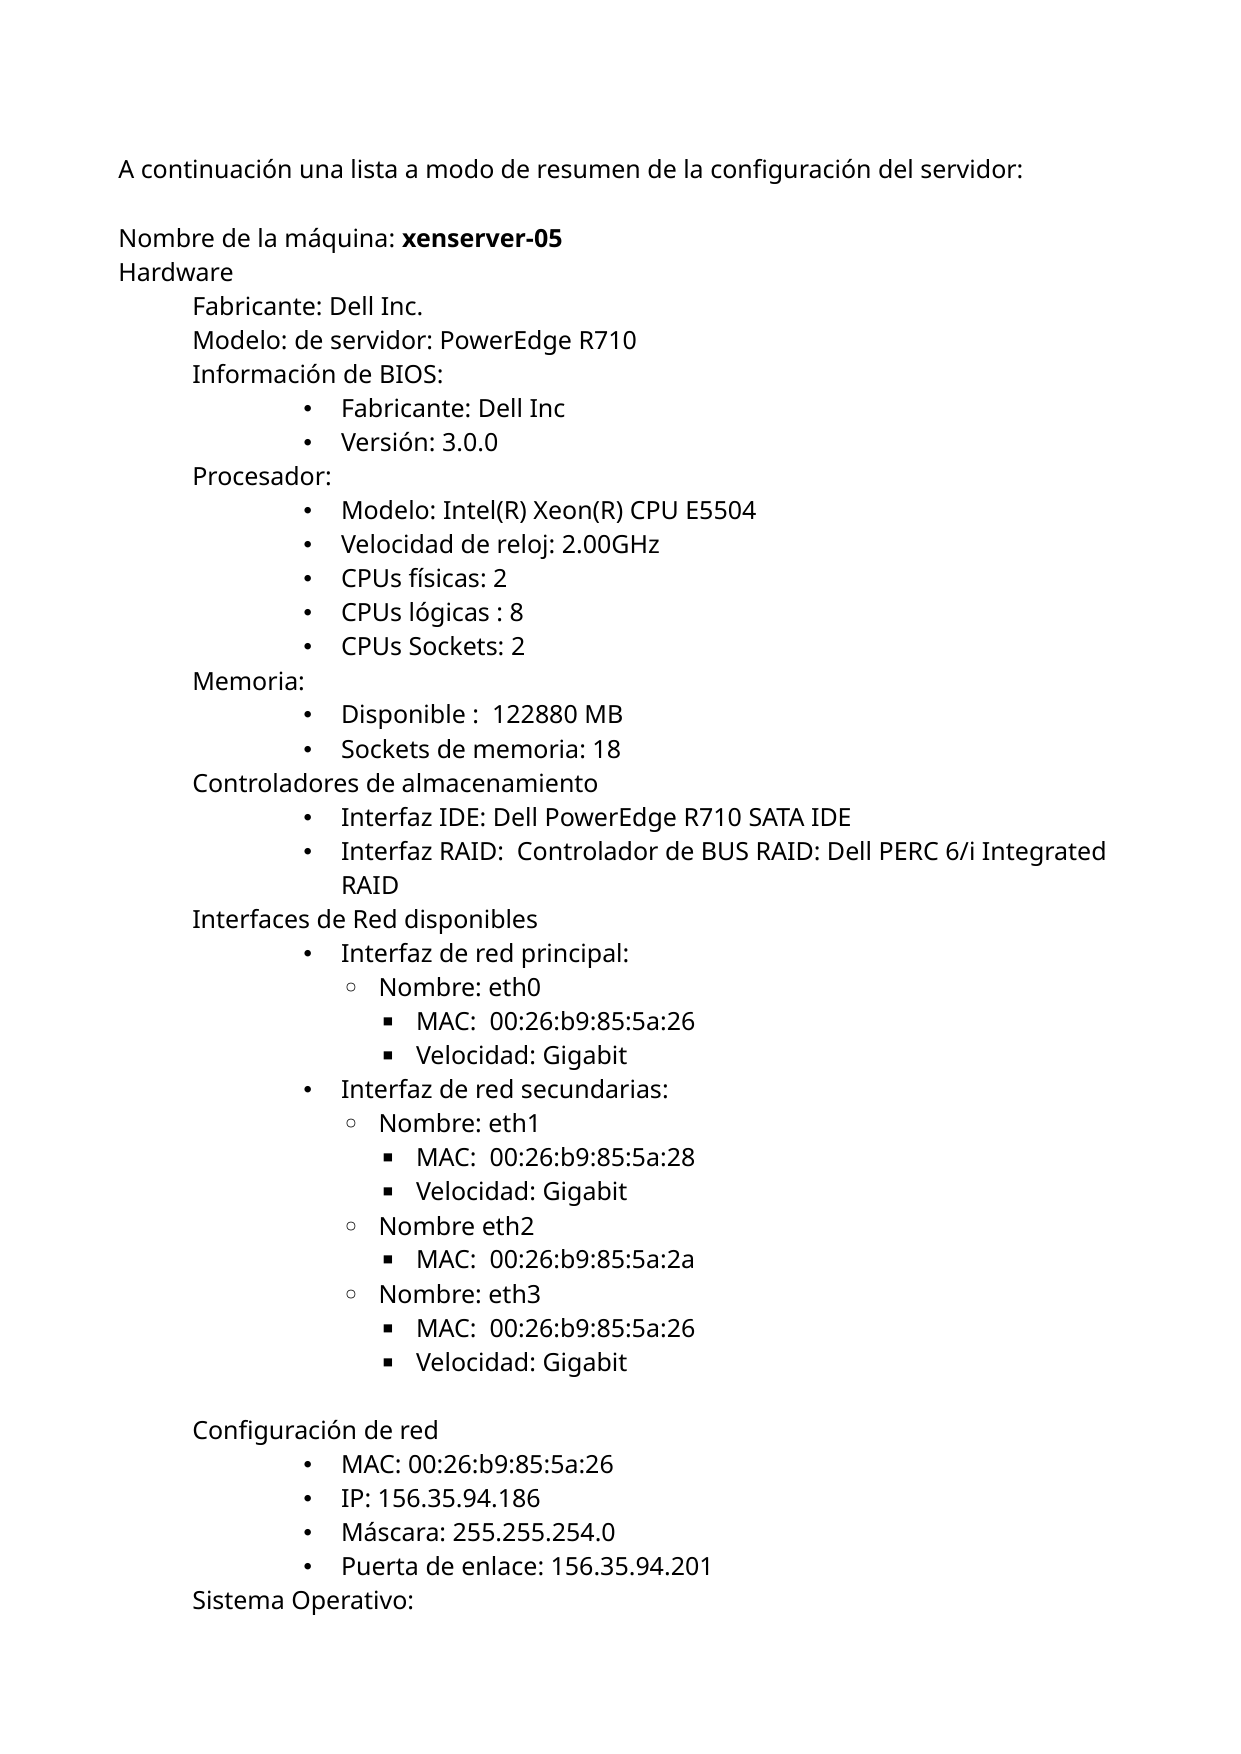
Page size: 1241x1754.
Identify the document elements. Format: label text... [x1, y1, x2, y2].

list Sockets de memoria: 18 [303, 731, 1122, 765]
list Interfaz de red secundarias: [303, 1072, 1122, 1106]
list CPUs lógicas : 8 [303, 595, 1122, 629]
text Procesador: [192, 459, 1122, 493]
list Interfaz IDE: Dell PowerEdge R710 SATA IDE [303, 799, 1122, 833]
list Velocidad: Gigabit [378, 1174, 1122, 1208]
list Máscara: 255.255.254.0 [303, 1515, 1122, 1549]
list MAC: 00:26:b9:85:5a:28 [378, 1140, 1122, 1174]
list Nombre: eth0 [341, 970, 1122, 1004]
list Puerta de enlace: 156.35.94.201 [303, 1549, 1122, 1583]
list Versión: 3.0.0 [303, 425, 1122, 459]
text Controladores de almacenamiento [192, 765, 1122, 799]
list MAC: 00:26:b9:85:5a:26 [378, 1004, 1122, 1038]
list CPUs Sockets: 2 [303, 629, 1122, 663]
text Hardware [118, 254, 1122, 288]
list CPUs físicas: 2 [303, 561, 1122, 595]
list Modelo: Intel(R) Xeon(R) CPU E5504 [303, 493, 1122, 527]
text Memoria: [192, 663, 1122, 697]
text A continuación una lista a modo de resumen de la configuración del servidor: [118, 152, 1122, 186]
list MAC: 00:26:b9:85:5a:2a [378, 1242, 1122, 1276]
list IP: 156.35.94.186 [303, 1481, 1122, 1515]
list MAC: 00:26:b9:85:5a:26 [303, 1447, 1122, 1481]
list Velocidad de reloj: 2.00GHz [303, 527, 1122, 561]
list Nombre eth2 [341, 1208, 1122, 1242]
list Interfaz RAID: Controlador de BUS RAID: Dell PERC 6/i Integrated RAID [303, 833, 1122, 902]
text Información de BIOS: [192, 357, 1122, 391]
list Nombre: eth1 [341, 1106, 1122, 1140]
text Configuración de red [192, 1412, 1122, 1447]
list Interfaz de red principal: [303, 936, 1122, 970]
list MAC: 00:26:b9:85:5a:26 [378, 1310, 1122, 1344]
list Velocidad: Gigabit [378, 1344, 1122, 1378]
text Sistema Operativo: [192, 1583, 1122, 1617]
list Velocidad: Gigabit [378, 1038, 1122, 1072]
text Nombre de la máquina: xenserver-05 [118, 220, 1122, 254]
list Disponible : 122880 MB [303, 697, 1122, 731]
list Fabricante: Dell Inc [303, 391, 1122, 425]
text Fabricante: Dell Inc. [192, 288, 1122, 322]
text Interfaces de Red disponibles [192, 902, 1122, 936]
list Nombre: eth3 [341, 1276, 1122, 1310]
text Modelo: de servidor: PowerEdge R710 [192, 322, 1122, 357]
